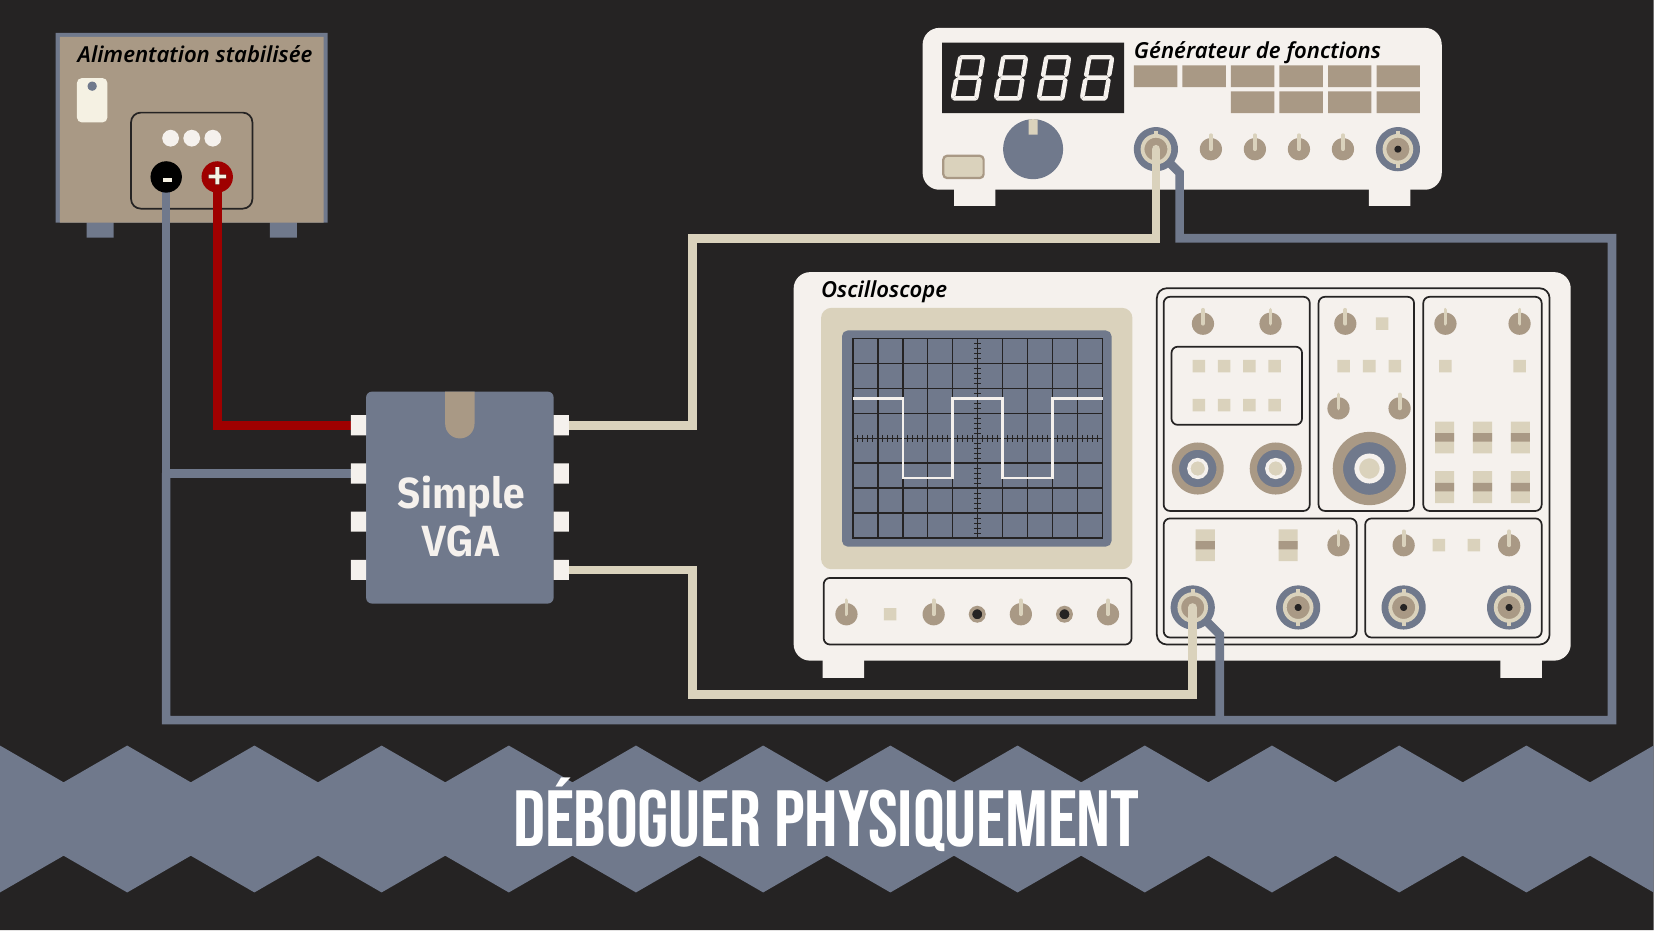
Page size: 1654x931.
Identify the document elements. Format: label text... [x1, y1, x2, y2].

picture [0, 0, 1654, 741]
title Déboguer physiquement [54, 768, 1600, 877]
